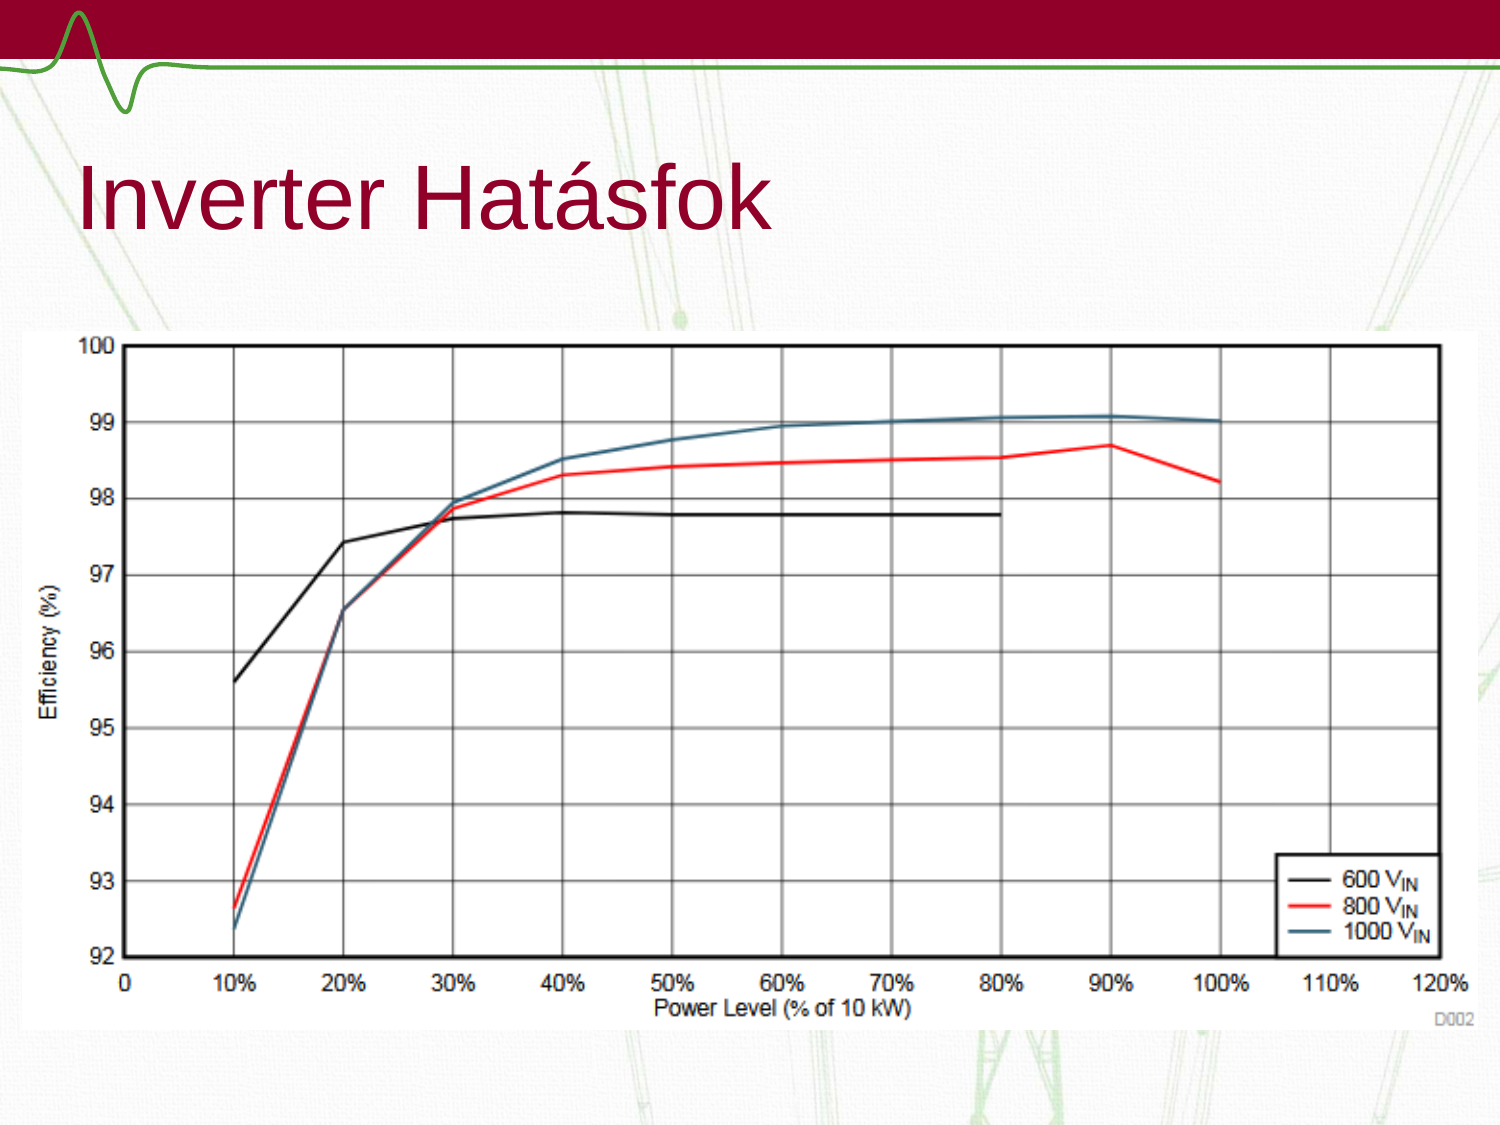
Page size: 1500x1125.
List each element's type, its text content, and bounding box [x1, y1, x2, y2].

picture [0, 59, 1500, 1125]
picture [102, 59, 1500, 103]
title Inverter Hatásfok [75, 103, 1425, 292]
picture [0, 59, 53, 69]
